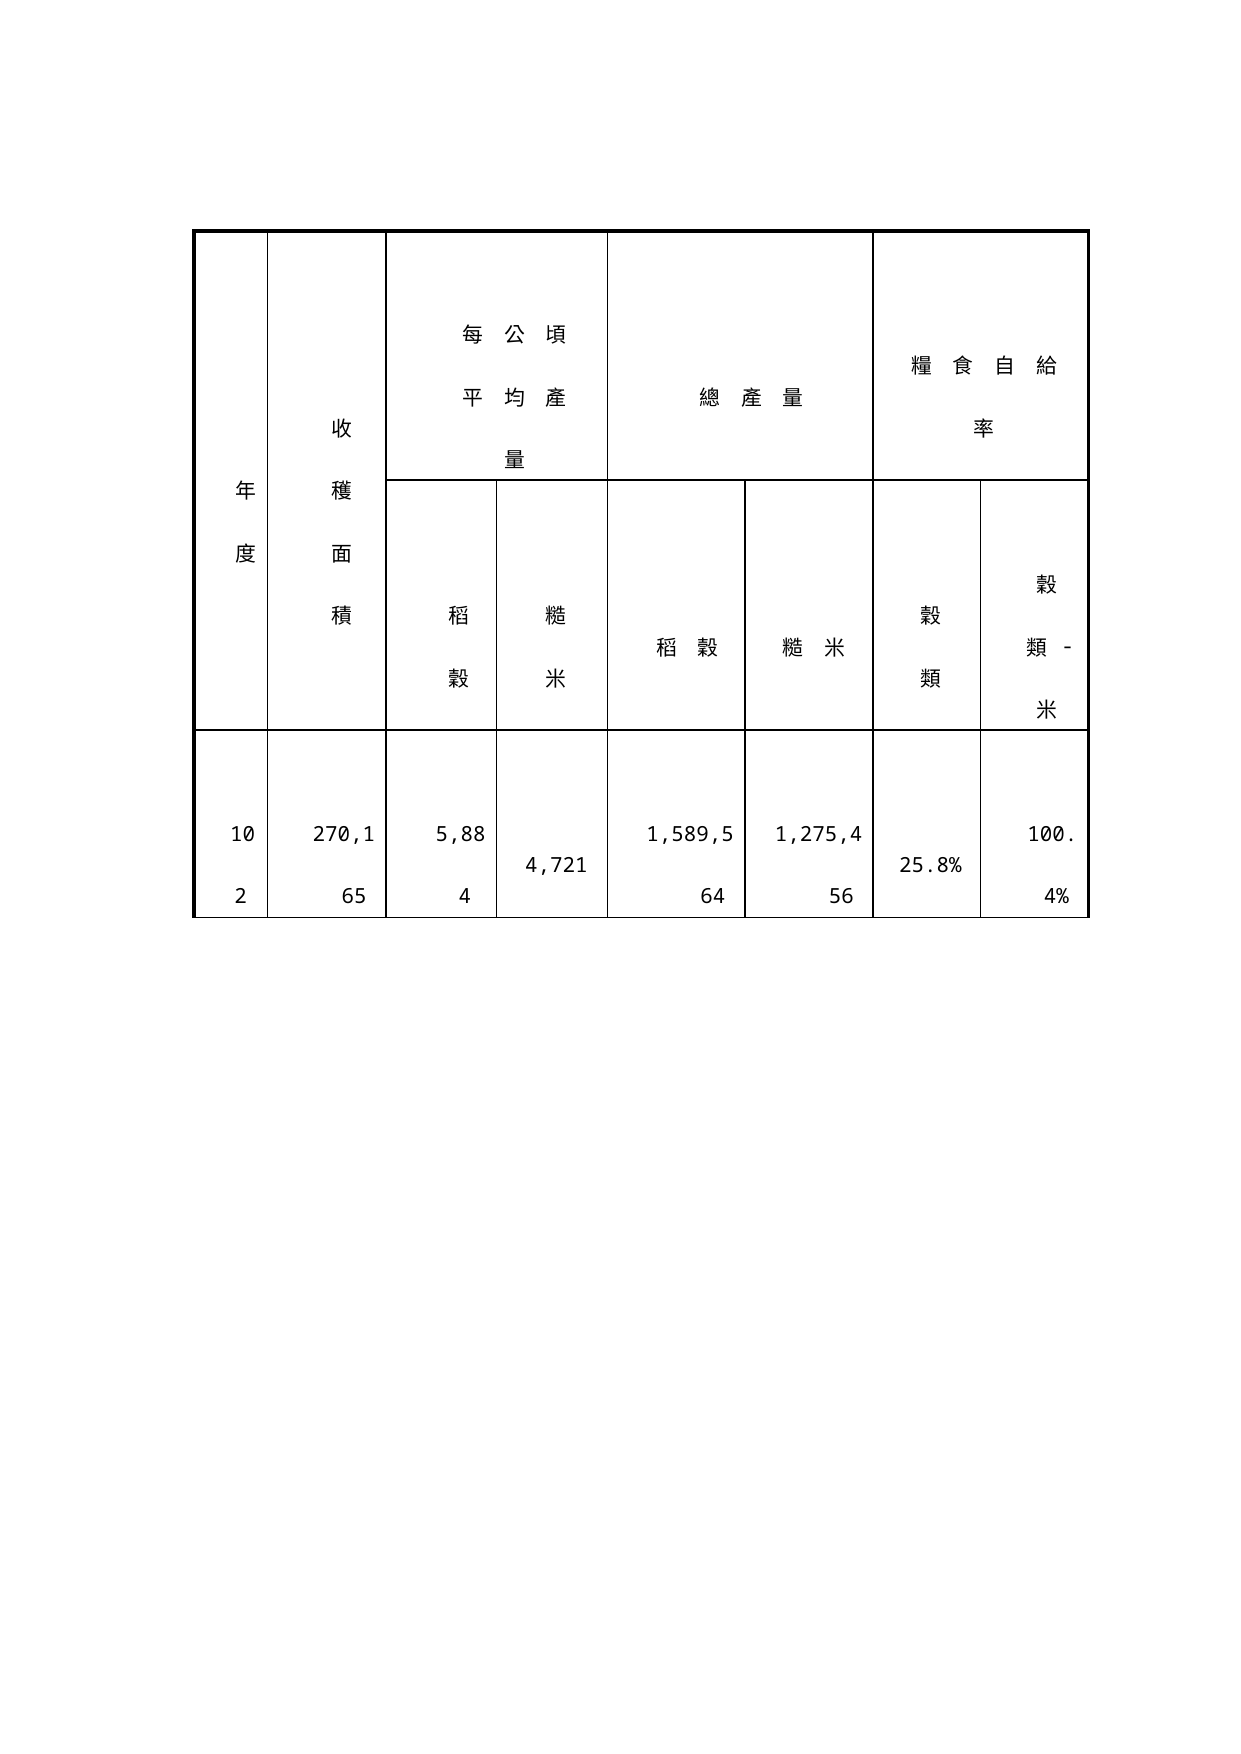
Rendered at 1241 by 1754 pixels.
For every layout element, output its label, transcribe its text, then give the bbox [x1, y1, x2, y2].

table_cell 糙米 [746, 481, 872, 729]
table_cell 穀類-米 [981, 481, 1087, 729]
table_cell 稻穀 [387, 481, 496, 729]
table_header 每公頃平均產量 [387, 233, 607, 479]
table_header 年度 [196, 233, 267, 729]
table_cell 1,275,456 [746, 731, 872, 917]
table_header 總產量 [608, 233, 872, 479]
table_cell 25.8% [874, 731, 980, 917]
table_cell 1,589,564 [608, 731, 744, 917]
table_cell 4,721 [497, 731, 607, 917]
table_header 糧食自給率 [874, 233, 1087, 479]
table_cell 100.4% [981, 731, 1087, 917]
table_cell 稻穀 [608, 481, 744, 729]
table_cell 102 [196, 731, 267, 917]
table_cell 270,165 [268, 731, 385, 917]
table_cell 糙米 [497, 481, 607, 729]
table_cell 5,884 [387, 731, 496, 917]
table_cell 穀類 [874, 481, 980, 729]
table_header 收穫面積 [268, 233, 385, 729]
